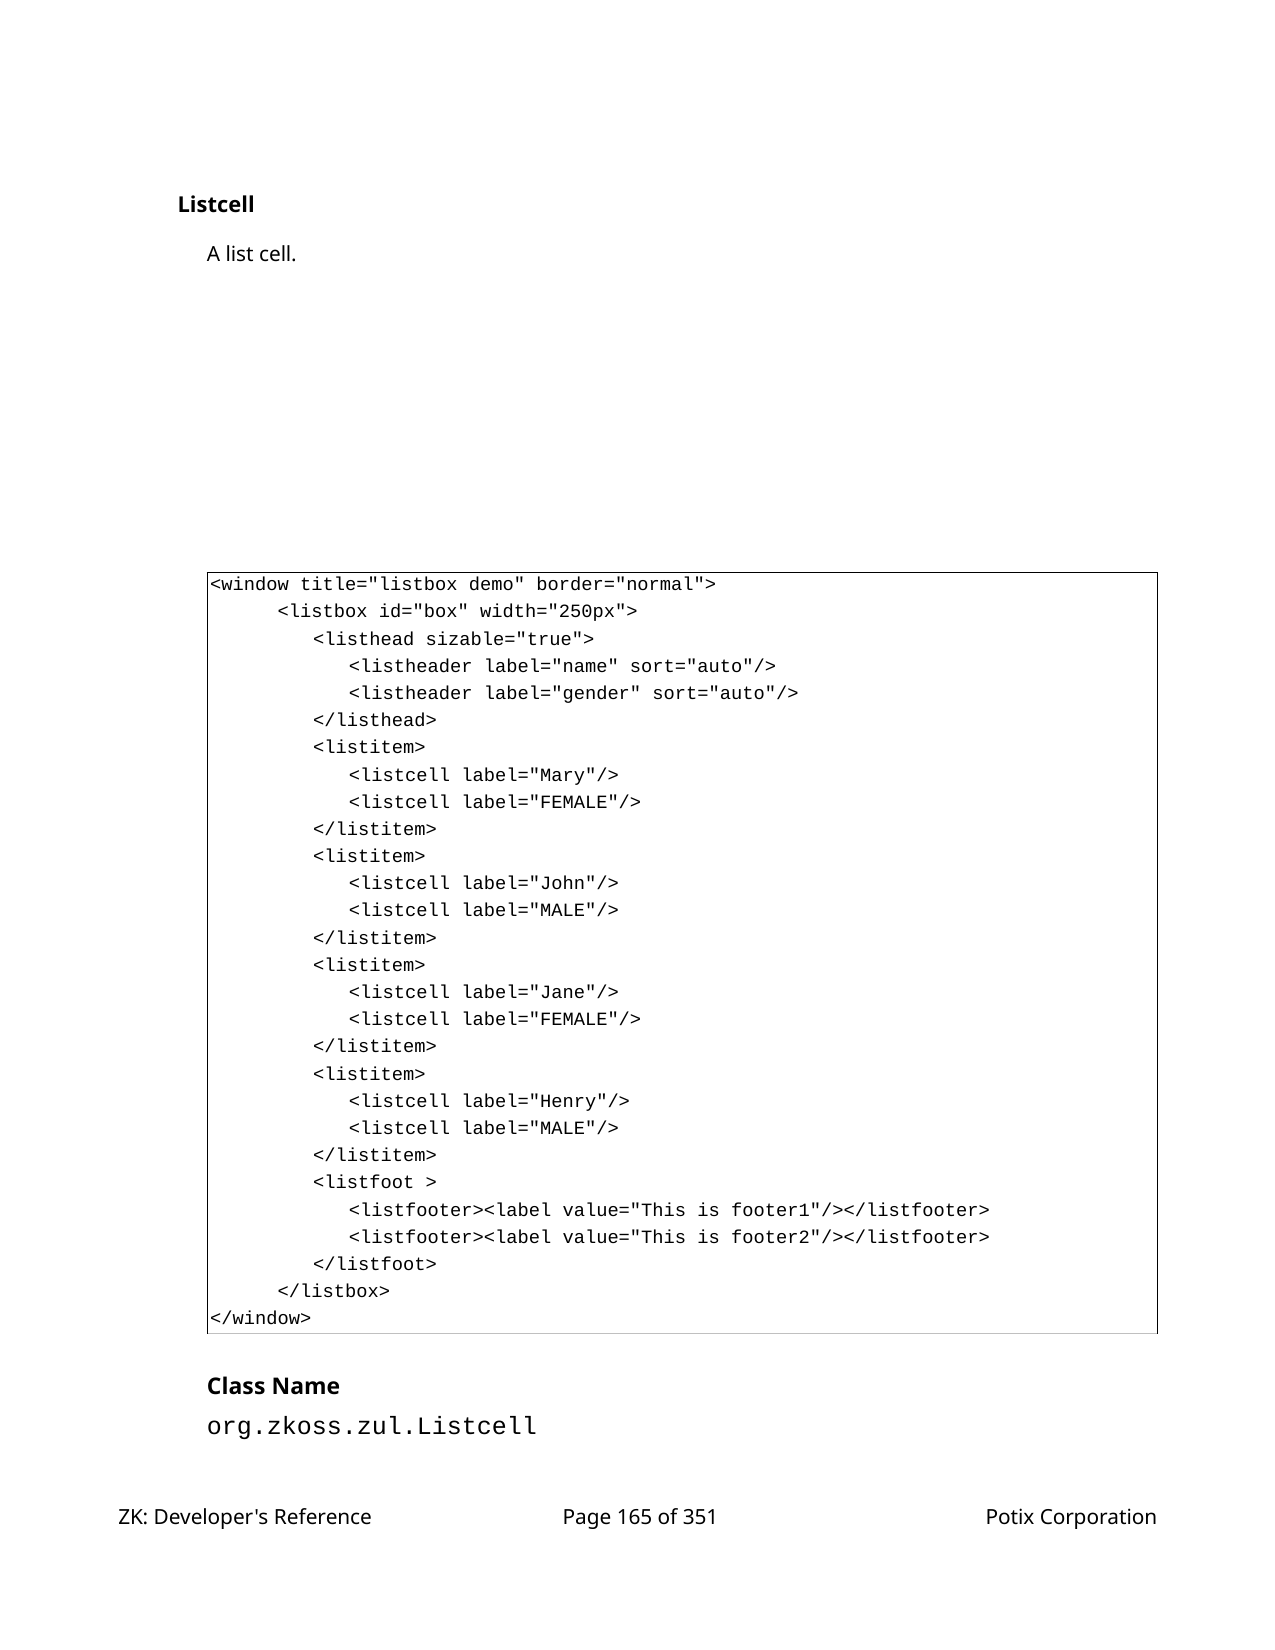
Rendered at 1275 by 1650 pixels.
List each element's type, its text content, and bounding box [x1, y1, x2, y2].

text <listfooter><label value="This is footer1"/></listfooter> [208, 1197, 1157, 1222]
text <listcell label="MALE"/> [208, 1116, 1157, 1140]
text </listitem> [208, 817, 1157, 841]
text <listcell label="Henry"/> [208, 1089, 1157, 1113]
text <listhead sizable="true"> [208, 626, 1157, 651]
text </listitem> [208, 926, 1157, 950]
text <listbox id="box" width="250px"> [208, 599, 1157, 623]
text </listitem> [208, 1143, 1157, 1167]
text <listitem> [208, 953, 1157, 977]
subtitle Class Name [207, 1370, 1157, 1401]
text </listbox> [208, 1279, 1157, 1303]
text <listcell label="Mary"/> [208, 762, 1157, 787]
text </listitem> [208, 1034, 1157, 1058]
text <listcell label="John"/> [208, 871, 1157, 895]
text A list cell. [207, 239, 1157, 268]
text </window> [208, 1306, 1157, 1333]
subtitle Listcell [177, 189, 1157, 219]
text </listfoot> [208, 1252, 1157, 1276]
text <window title="listbox demo" border="normal"> [208, 573, 1157, 596]
text <listitem> [208, 735, 1157, 759]
text <listitem> [208, 1061, 1157, 1086]
text </listhead> [208, 708, 1157, 732]
text org.zkoss.zul.Listcell [207, 1414, 1157, 1442]
text <listfoot > [208, 1170, 1157, 1194]
text <listcell label="FEMALE"/> [208, 1007, 1157, 1031]
text <listfooter><label value="This is footer2"/></listfooter> [208, 1224, 1157, 1249]
text <listitem> [208, 844, 1157, 868]
text <listcell label="Jane"/> [208, 980, 1157, 1004]
text <listcell label="FEMALE"/> [208, 789, 1157, 814]
text <listcell label="MALE"/> [208, 898, 1157, 923]
text <listheader label="gender" sort="auto"/> [208, 681, 1157, 705]
text <listheader label="name" sort="auto"/> [208, 654, 1157, 678]
